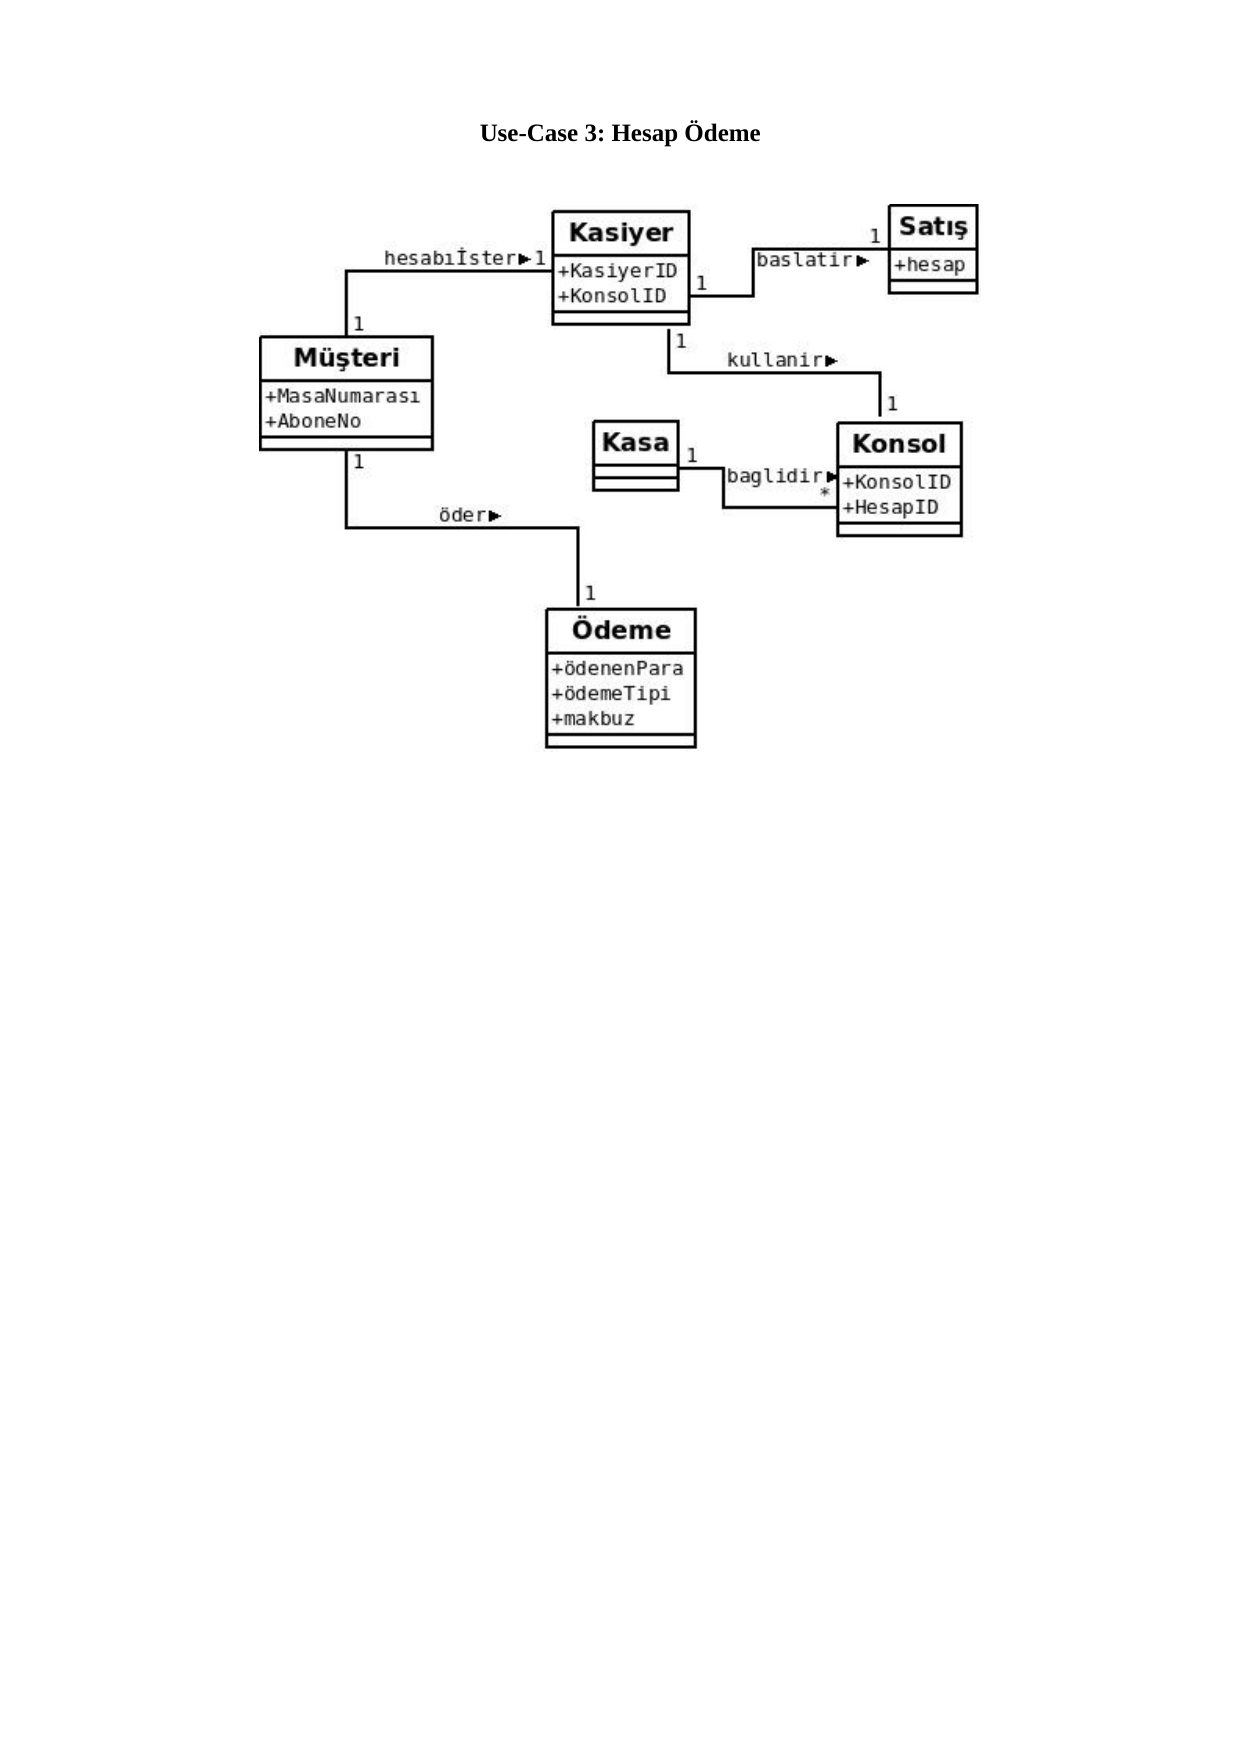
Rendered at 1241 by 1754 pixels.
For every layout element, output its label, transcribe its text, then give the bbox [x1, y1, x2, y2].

text Use-Case 3: Hesap Ödeme [118, 118, 1122, 147]
picture [259, 204, 982, 752]
